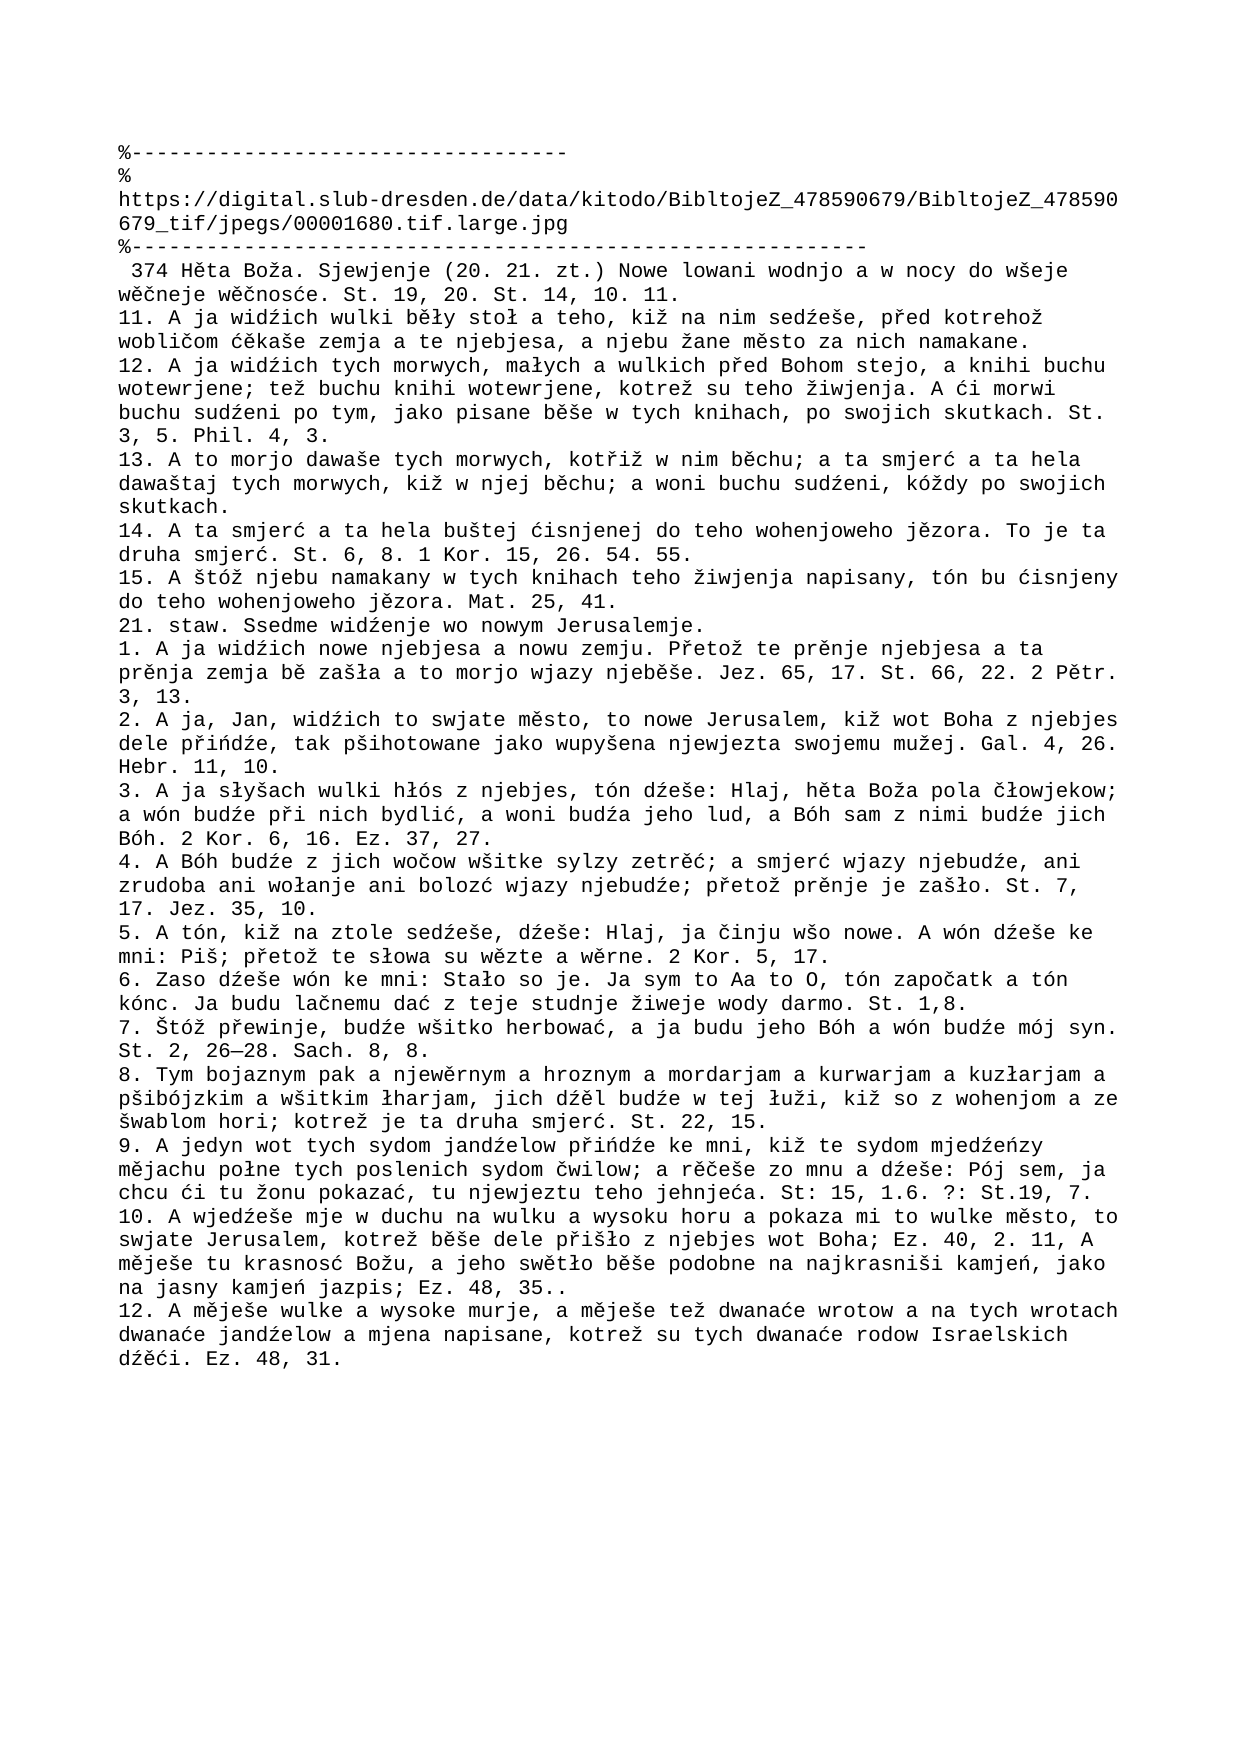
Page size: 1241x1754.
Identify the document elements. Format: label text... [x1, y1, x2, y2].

text 11. A ja widźich wulki běły stoł a teho, kiž na nim sedźeše, před kotrehož wobličom ćěkaše zemja a te njebjesa, a njebu žane město za nich namakane. [118, 307, 1122, 354]
text 4. A Bóh budźe z jich wočow wšitke sylzy zetrěć; a smjerć wjazy njebudźe, ani zrudoba ani wołanje ani bolozć wjazy njebudźe; přetož prěnje je zašło. St. 7, 17. Jez. 35, 10. [118, 851, 1122, 922]
text 3. A ja słyšach wulki hłós z njebjes, tón dźeše: Hlaj, hěta Boža pola čłowjekow; a wón budźe při nich bydlić, a woni budźa jeho lud, a Bóh sam z nimi budźe jich Bóh. 2 Kor. 6, 16. Ez. 37, 27. [118, 780, 1122, 851]
text 10. A wjedźeše mje w duchu na wulku a wysoku horu a pokaza mi to wulke město, to swjate Jerusalem, kotrež běše dele přišło z njebjes wot Boha; Ez. 40, 2. 11, A měješe tu krasnosć Božu, a jeho swětło běše podobne na najkrasniši kamjeń, jako na jasny kamjeń jazpis; Ez. 48, 35.. [118, 1206, 1122, 1300]
text 374 Hěta Boža. Sjewjenje (20. 21. zt.) Nowe lowani wodnjo a w nocy do wšeje wěčneje wěčnosće. St. 19, 20. St. 14, 10. 11. [118, 260, 1122, 307]
text 7. Štóž přewinje, budźe wšitko herbować, a ja budu jeho Bóh a wón budźe mój syn. St. 2, 26—28. Sach. 8, 8. [118, 1017, 1122, 1064]
text 8. Tym bojaznym pak a njewěrnym a hroznym a mordarjam a kurwarjam a kuzłarjam a pšibójzkim a wšitkim łharjam, jich dźěl budźe w tej łuži, kiž so z wohenjom a ze šwablom hori; kotrež je ta druha smjerć. St. 22, 15. [118, 1064, 1122, 1135]
text 2. A ja, Jan, widźich to swjate město, to nowe Jerusalem, kiž wot Boha z njebjes dele přińdźe, tak pšihotowane jako wupyšena njewjezta swojemu mužej. Gal. 4, 26. Hebr. 11, 10. [118, 709, 1122, 780]
text 9. A jedyn wot tych sydom jandźelow přińdźe ke mni, kiž te sydom mjedźeńzy mějachu połne tych poslenich sydom čwilow; a rěčeše zo mnu a dźeše: Pój sem, ja chcu ći tu žonu pokazać, tu njewjeztu teho jehnjeća. St: 15, 1.6. ?: St.19, 7. [118, 1135, 1122, 1206]
text 12. A měješe wulke a wysoke murje, a měješe tež dwanaće wrotow a na tych wrotach dwanaće jandźelow a mjena napisane, kotrež su tych dwanaće rodow Israelskich dźěći. Ez. 48, 31. [118, 1300, 1122, 1371]
text %----------------------------------------------------------- [118, 236, 1122, 260]
text 13. A to morjo dawaše tych morwych, kotřiž w nim běchu; a ta smjerć a ta hela dawaštaj tych morwych, kiž w njej běchu; a woni buchu sudźeni, kóždy po swojich skutkach. [118, 449, 1122, 520]
text % https://digital.slub-dresden.de/data/kitodo/BibltojeZ_478590679/BibltojeZ_478590679_tif/jpegs/00001680.tif.large.jpg [118, 165, 1122, 236]
text 1. A ja widźich nowe njebjesa a nowu zemju. Přetož te prěnje njebjesa a ta prěnja zemja bě zašła a to morjo wjazy njeběše. Jez. 65, 17. St. 66, 22. 2 Pětr. 3, 13. [118, 638, 1122, 709]
text %----------------------------------- [118, 142, 1122, 165]
text 14. A ta smjerć a ta hela buštej ćisnjenej do teho wohenjoweho jězora. To je ta druha smjerć. St. 6, 8. 1 Kor. 15, 26. 54. 55. [118, 520, 1122, 567]
text 5. A tón, kiž na ztole sedźeše, dźeše: Hlaj, ja činju wšo nowe. A wón dźeše ke mni: Piš; přetož te słowa su wězte a wěrne. 2 Kor. 5, 17. [118, 922, 1122, 969]
text 6. Zaso dźeše wón ke mni: Stało so je. Ja sym to Aa to O, tón započatk a tón kónc. Ja budu lačnemu dać z teje studnje žiweje wody darmo. St. 1,8. [118, 969, 1122, 1017]
text 21. staw. Ssedme widźenje wo nowym Jerusalemje. [118, 615, 1122, 638]
text 15. A štóž njebu namakany w tych knihach teho žiwjenja napisany, tón bu ćisnjeny do teho wohenjoweho jězora. Mat. 25, 41. [118, 567, 1122, 615]
text 12. A ja widźich tych morwych, małych a wulkich před Bohom stejo, a knihi buchu wotewrjene; tež buchu knihi wotewrjene, kotrež su teho žiwjenja. A ći morwi buchu sudźeni po tym, jako pisane běše w tych knihach, po swojich skutkach. St. 3, 5. Phil. 4, 3. [118, 354, 1122, 449]
